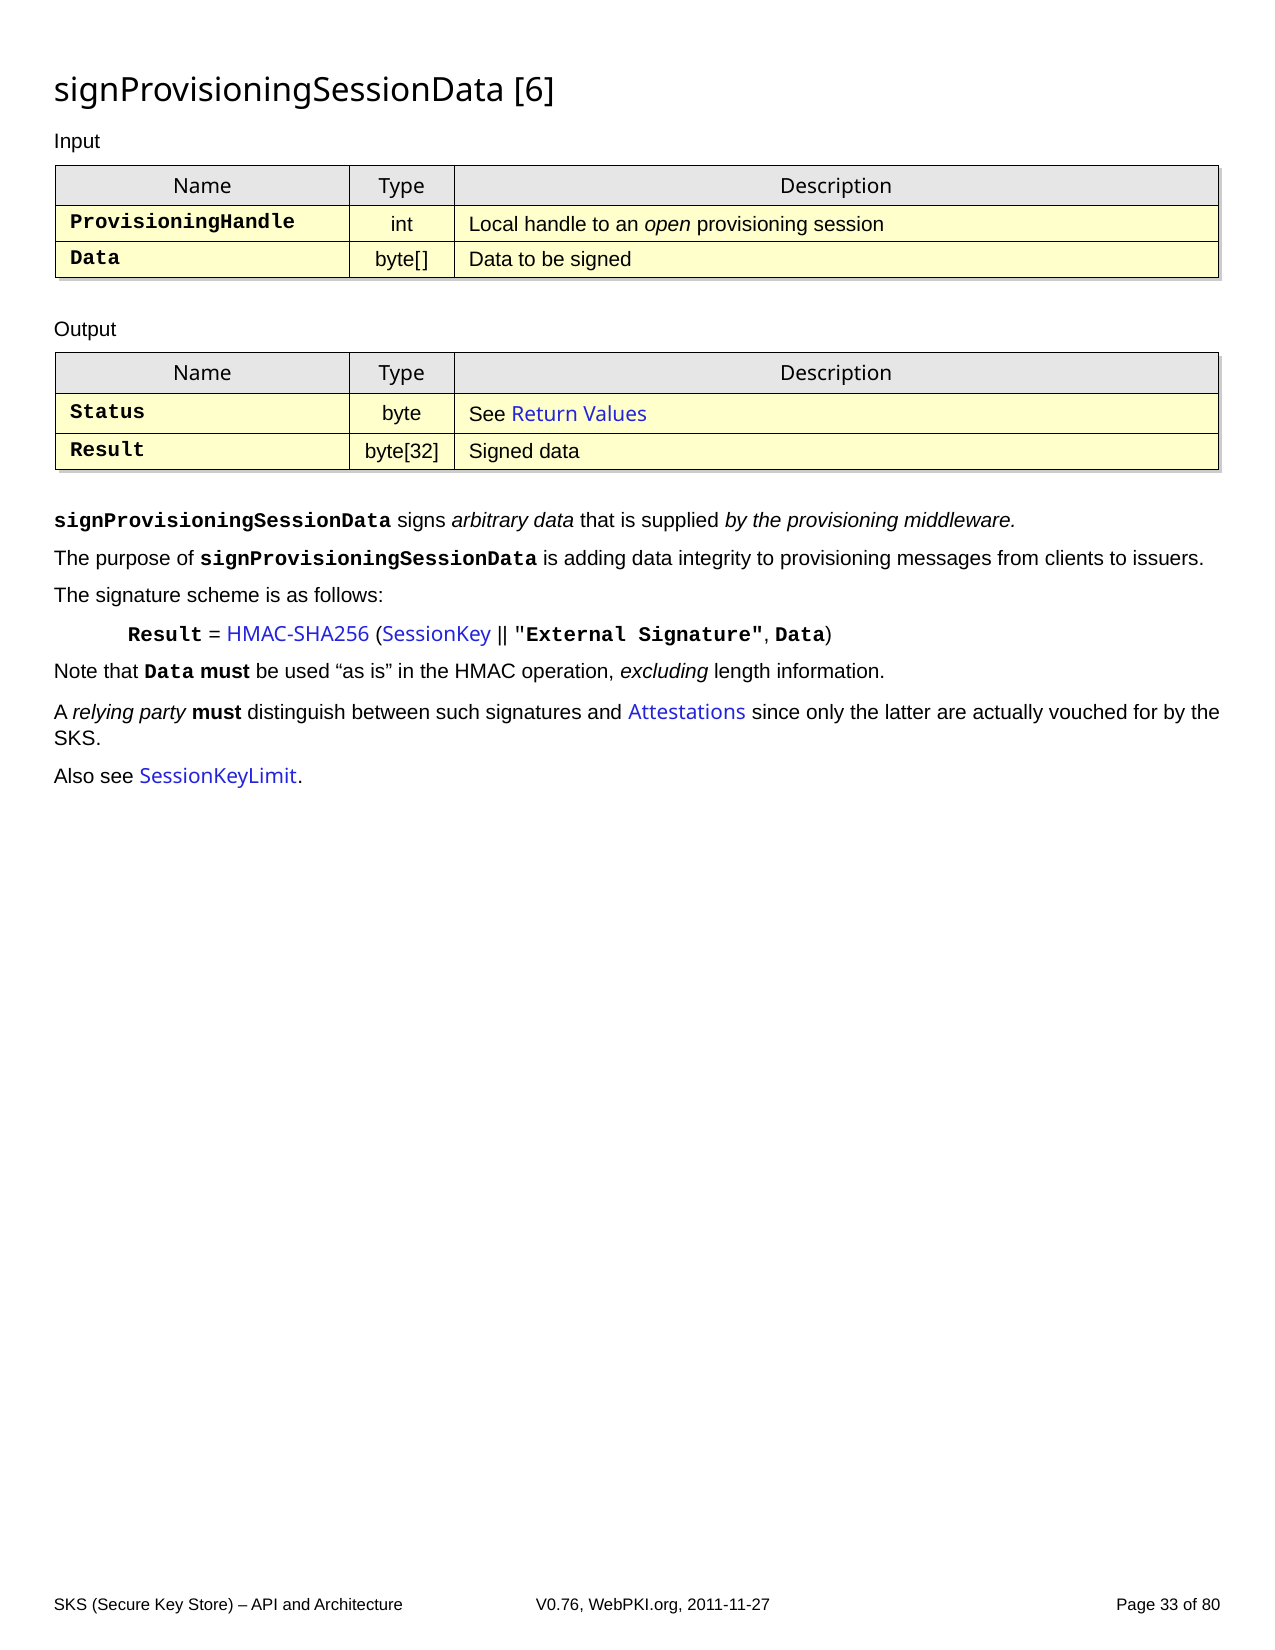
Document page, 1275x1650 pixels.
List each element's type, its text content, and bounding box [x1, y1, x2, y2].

table_cell Data to be signed [455, 242, 1218, 277]
table_cell Result [56, 434, 349, 469]
text Note that Data must be used “as is” in the HMAC operation, excluding length information. [54, 659, 1221, 685]
text Output [54, 317, 1221, 341]
table_cell ProvisioningHandle [56, 206, 349, 241]
table_header Type [350, 353, 454, 393]
table_header Description [455, 353, 1218, 393]
table_cell Signed data [455, 434, 1218, 469]
text signProvisioningSessionData signs arbitrary data that is supplied by the provisioning middleware. [54, 508, 1221, 534]
table_cell byte [350, 394, 454, 433]
table_cell Local handle to an open provisioning session [455, 206, 1218, 241]
text The signature scheme is as follows: [54, 583, 1221, 607]
text A relying party must distinguish between such signatures and Attestations since only the latter are actually vouched for by the SKS. [54, 697, 1221, 749]
table_header Description [455, 166, 1218, 205]
text Input [54, 129, 1221, 153]
text Also see SessionKeyLimit. [54, 761, 1221, 789]
subtitle signProvisioningSessionData [6] [54, 66, 1221, 111]
table_cell Data [56, 242, 349, 277]
table_cell Status [56, 394, 349, 433]
text Result = HMAC-SHA256 (SessionKey || "External Signature", Data) [54, 619, 1221, 648]
table_header Type [350, 166, 454, 205]
table_header Name [56, 166, 349, 205]
table_cell int [350, 206, 454, 241]
table_cell See Return Values [455, 394, 1218, 433]
table_cell byte[ ] [350, 242, 454, 277]
text The purpose of signProvisioningSessionData is adding data integrity to provisioning messages from clients to issuers. [54, 546, 1221, 572]
table_cell byte[32] [350, 434, 454, 469]
table_header Name [56, 353, 349, 393]
